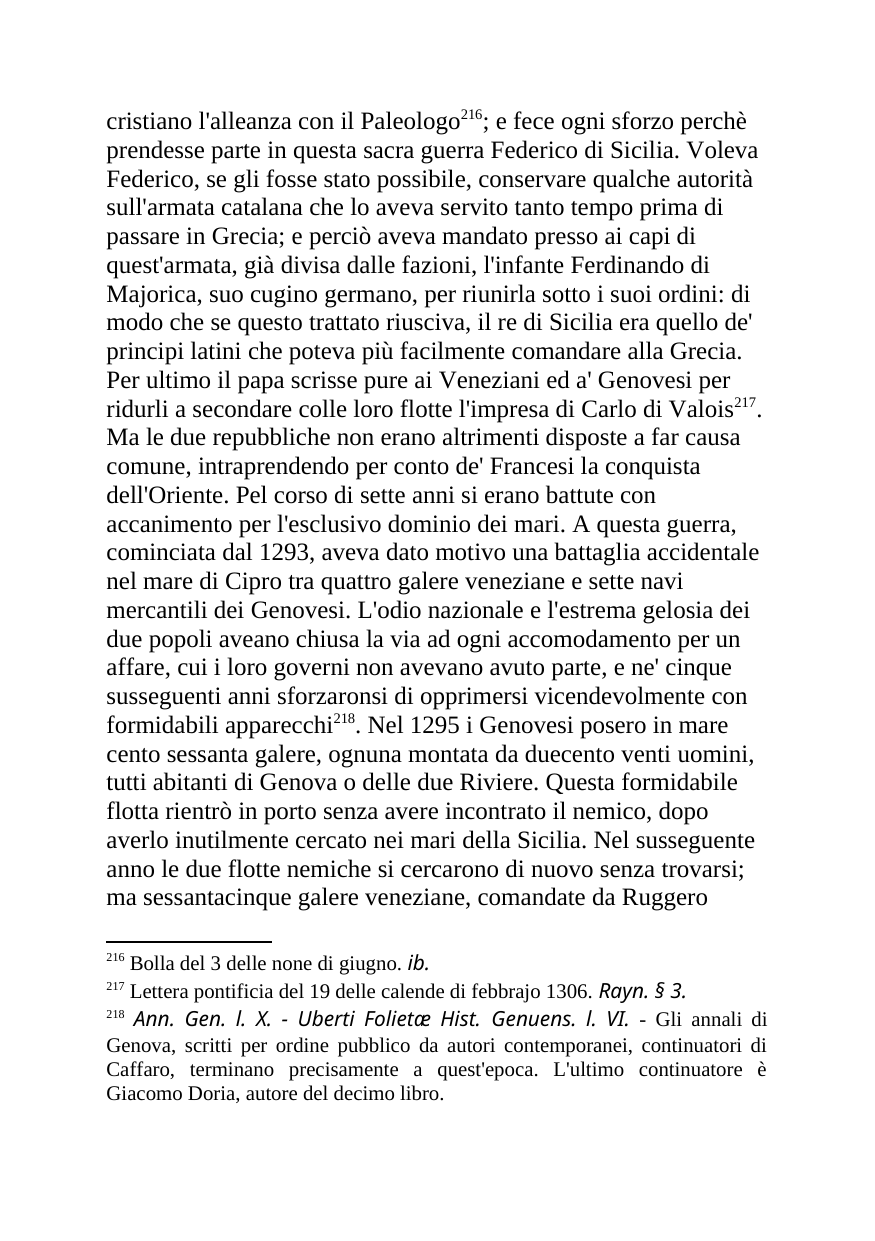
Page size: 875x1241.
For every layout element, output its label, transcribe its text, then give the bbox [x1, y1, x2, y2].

text Ann. Gen. l. X. - Uberti Folietæ Hist. Genuens. l. VI. - Gli annali di Genova, scritti per ordine pubblico da autori contemporanei, continuatori di Caffaro, terminano precisamente a quest'epoca. L'ultimo continuatore è Giacomo Doria, autore del decimo libro. [106, 1004, 768, 1105]
text cristiano l'alleanza con il Paleologo; e fece ogni sforzo perchè prendesse parte in questa sacra guerra Federico di Sicilia. Voleva Federico, se gli fosse stato possibile, conservare qualche autorità sull'armata catalana che lo aveva servito tanto tempo prima di passare in Grecia; e perciò aveva mandato presso ai capi di quest'armata, già divisa dalle fazioni, l'infante Ferdinando di Majorica, suo cugino germano, per riunirla sotto i suoi ordini: di modo che se questo trattato riusciva, il re di Sicilia era quello de' principi latini che poteva più facilmente comandare alla Grecia. Per ultimo il papa scrisse pure ai Veneziani ed a' Genovesi per ridurli a secondare colle loro flotte l'impresa di Carlo di Valois. [106, 106, 768, 422]
text Lettera pontificia del 19 delle calende di febbrajo 1306. Rayn. § 3. [106, 976, 768, 1004]
text Bolla del 3 delle none di giugno. ib. [106, 948, 768, 976]
text Ma le due repubbliche non erano altrimenti disposte a far causa comune, intraprendendo per conto de' Francesi la conquista dell'Oriente. Pel corso di sette anni si erano battute con accanimento per l'esclusivo dominio dei mari. A questa guerra, cominciata dal 1293, aveva dato motivo una battaglia accidentale nel mare di Cipro tra quattro galere veneziane e sette navi mercantili dei Genovesi. L'odio nazionale e l'estrema gelosia dei due popoli aveano chiusa la via ad ogni accomodamento per un affare, cui i loro governi non avevano avuto parte, e ne' cinque susseguenti anni sforzaronsi di opprimersi vicendevolmente con formidabili apparecchi. Nel 1295 i Genovesi posero in mare cento sessanta galere, ognuna montata da duecento venti uomini, tutti abitanti di Genova o delle due Riviere. Questa formidabile flotta rientrò in porto senza avere incontrato il nemico, dopo averlo inutilmente cercato nei mari della Sicilia. Nel susseguente anno le due flotte nemiche si cercarono di nuovo senza trovarsi; ma sessantacinque galere veneziane, comandate da Ruggero [106, 422, 768, 911]
